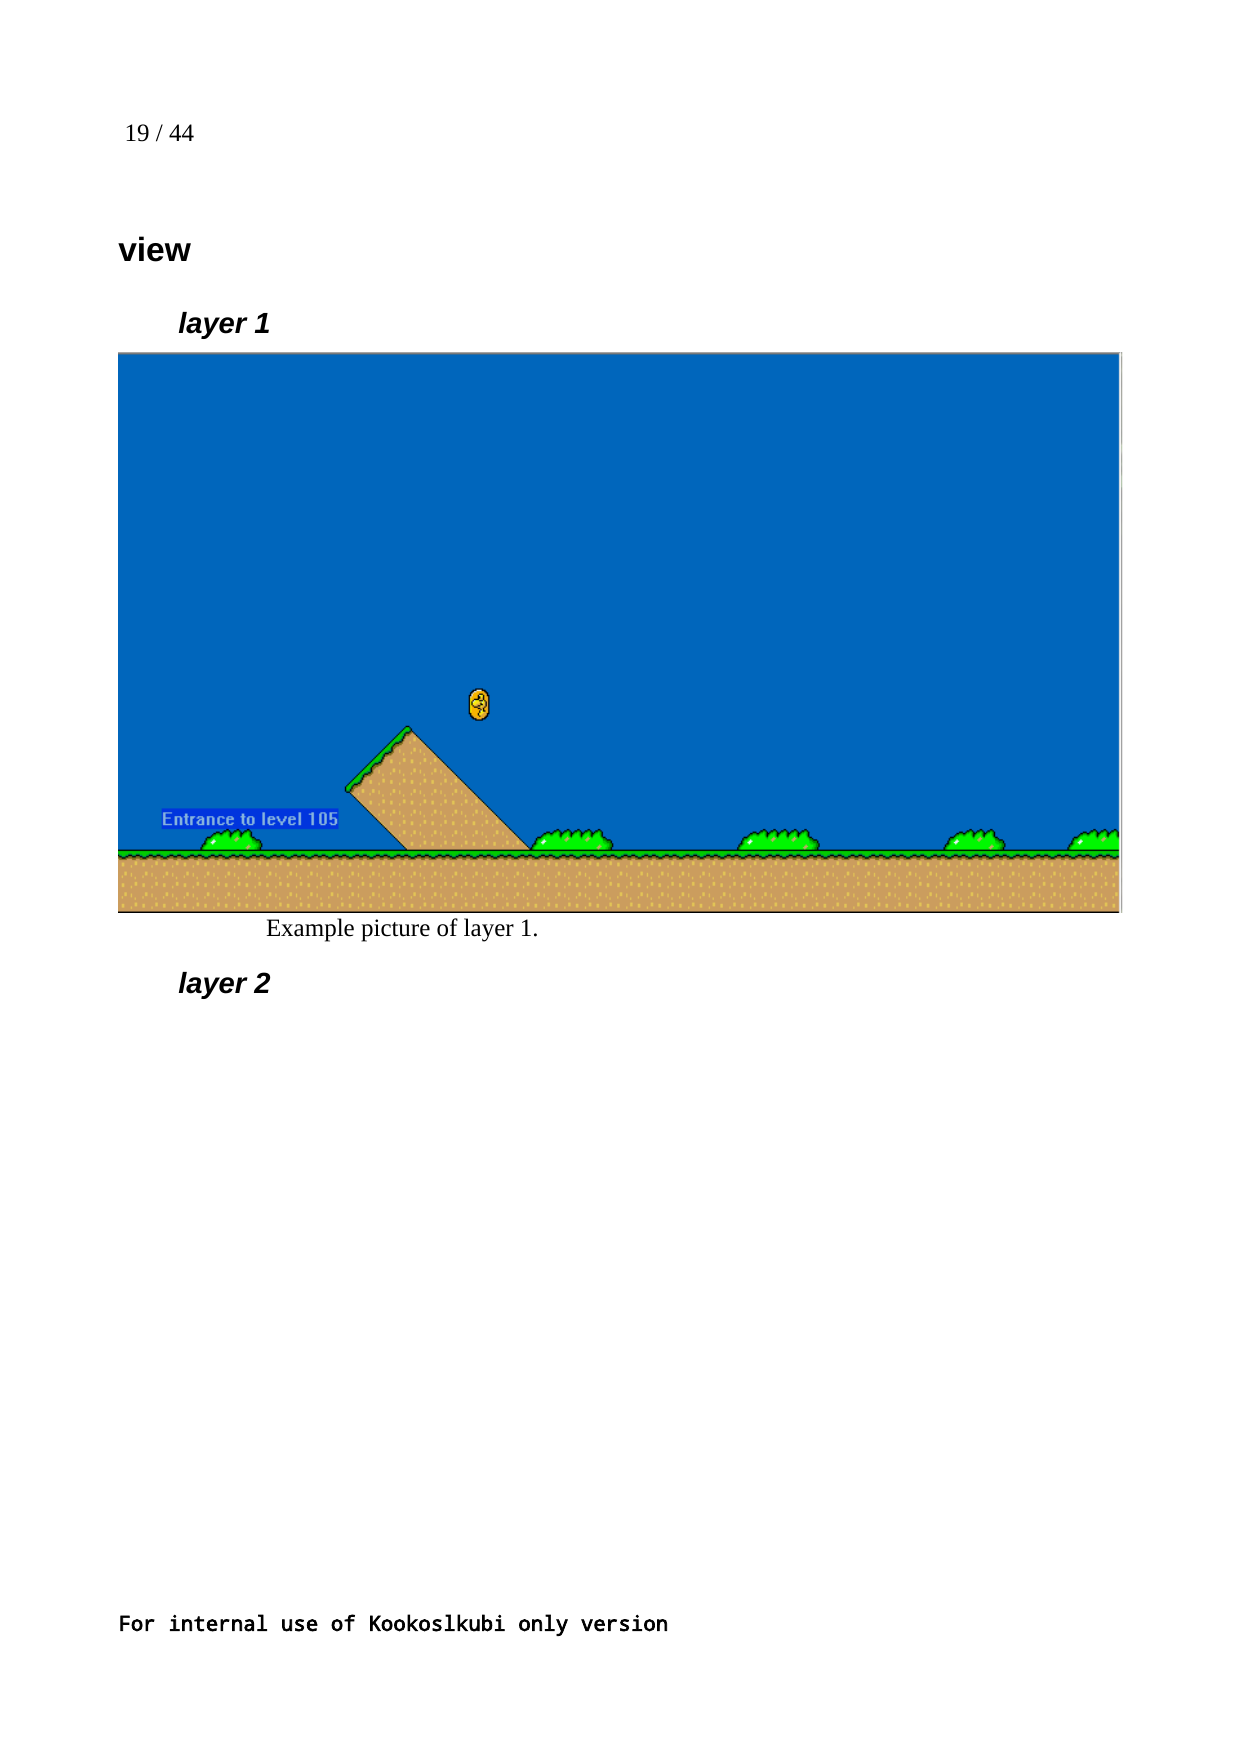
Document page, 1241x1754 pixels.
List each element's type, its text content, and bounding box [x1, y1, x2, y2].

subtitle layer 1 [118, 306, 1122, 340]
subtitle view [118, 230, 1122, 269]
subtitle layer 2 [118, 967, 1122, 1000]
text Example picture of layer 1. [118, 913, 1122, 942]
picture [118, 352, 1123, 913]
